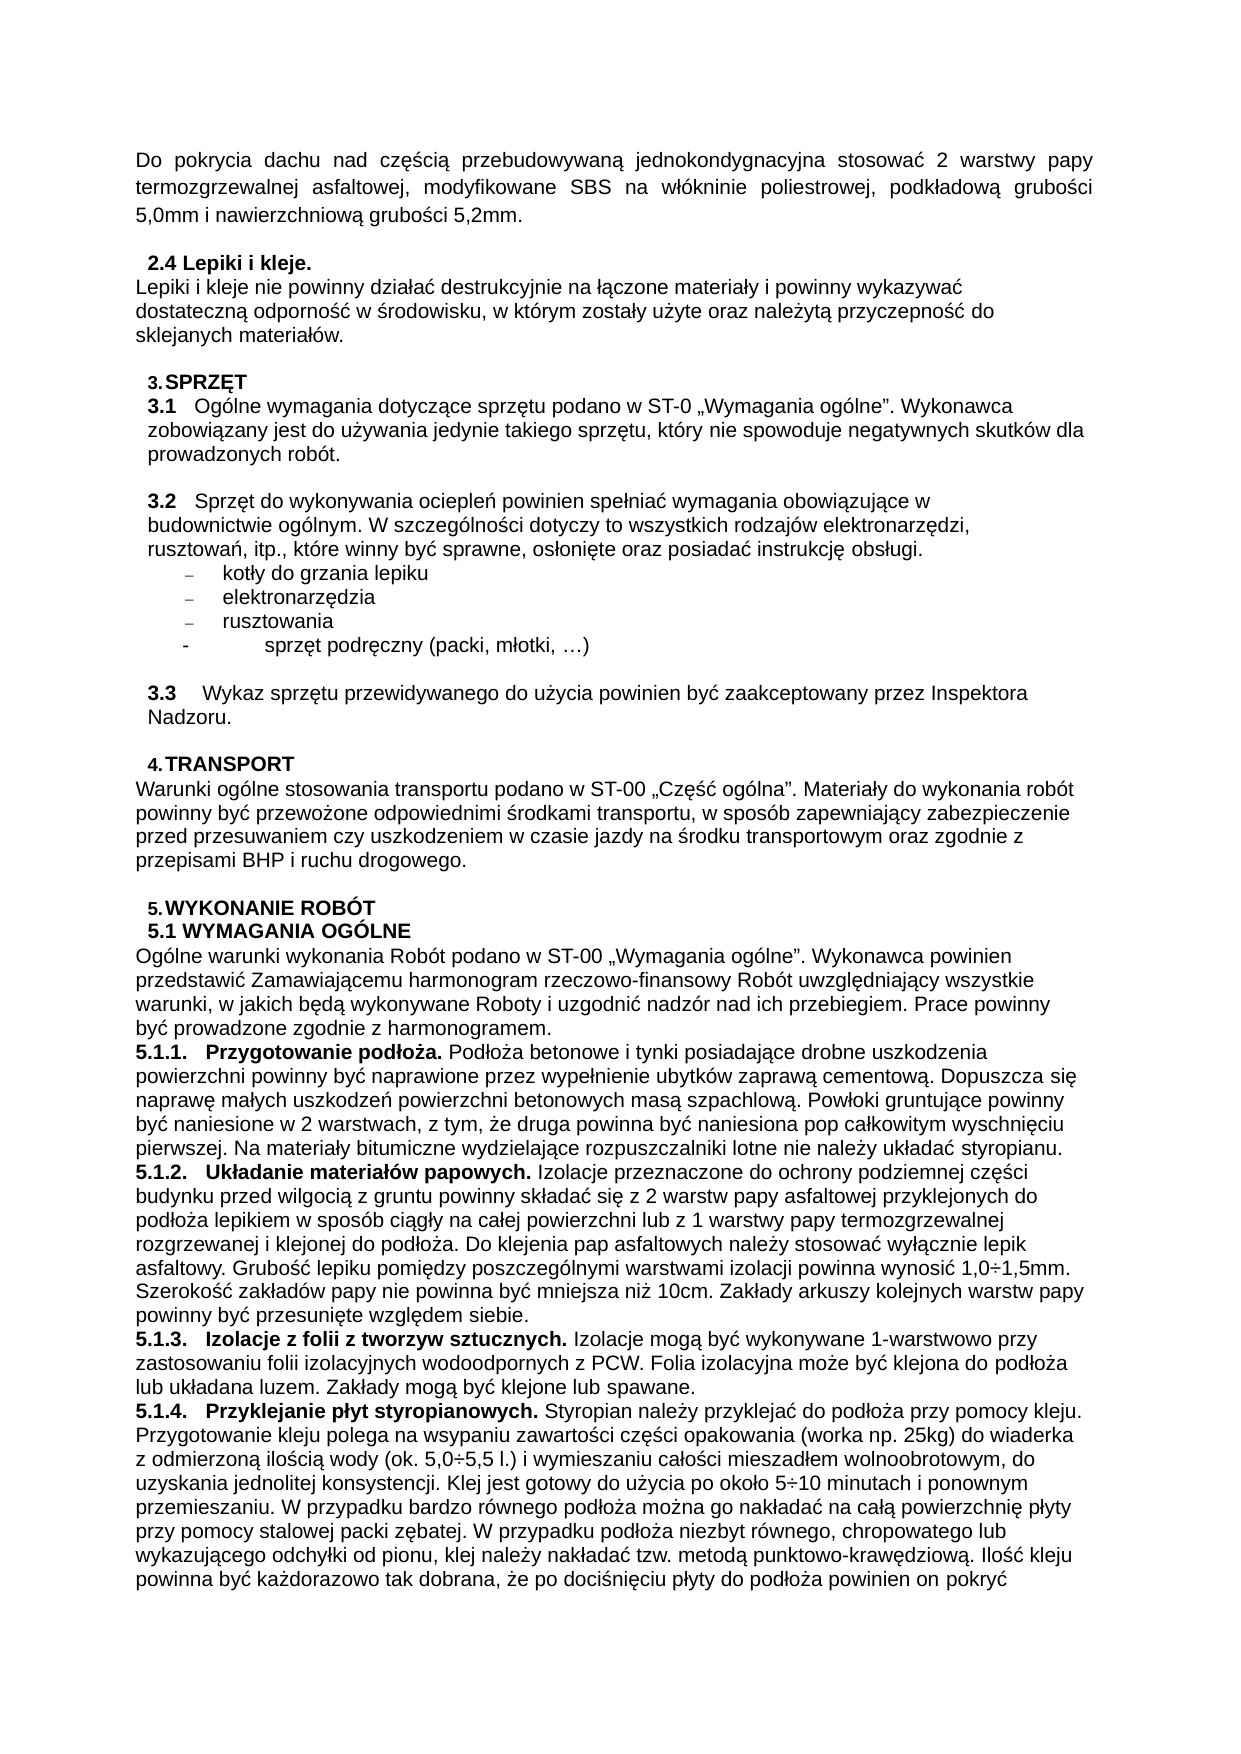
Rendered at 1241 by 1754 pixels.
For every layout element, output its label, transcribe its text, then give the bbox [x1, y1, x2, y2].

list Izolacje z folii z tworzyw sztucznych. Izolacje mogą być wykonywane 1-warstwowo przy zastosowaniu folii izolacyjnych wodoodpornych z PCW. Folia izolacyjna może być klejona do podłoża lub układana luzem. Zakłady mogą być klejone lub spawane. [135, 1327, 1082, 1399]
list Układanie materiałów papowych. Izolacje przeznaczone do ochrony podziemnej części budynku przed wilgocią z gruntu powinny składać się z 2 warstw papy asfaltowej przyklejonych do podłoża lepikiem w sposób ciągły na całej powierzchni lub z 1 warstwy papy termozgrzewalnej rozgrzewanej i klejonej do podłoża. Do klejenia pap asfaltowych należy stosować wyłącznie lepik asfaltowy. Grubość lepiku pomiędzy poszczególnymi warstwami izolacji powinna wynosić 1,0÷1,5mm. Szerokość zakładów papy nie powinna być mniejsza niż 10cm. Zakłady arkuszy kolejnych warstw papy powinny być przesunięte względem siebie. [135, 1159, 1094, 1327]
list Przygotowanie podłoża. Podłoża betonowe i tynki posiadające drobne uszkodzenia powierzchni powinny być naprawione przez wypełnienie ubytków zaprawą cementową. Dopuszcza się naprawę małych uszkodzeń powierzchni betonowych masą szpachlową. Powłoki gruntujące powinny być naniesione w 2 warstwach, z tym, że druga powinna być naniesiona pop całkowitym wyschnięciu pierwszej. Na materiały bitumiczne wydzielające rozpuszczalniki lotne nie należy układać styropianu. [135, 1040, 1089, 1159]
list WYKONANIE ROBÓT [147, 896, 1105, 920]
text Lepiki i kleje nie powinny działać destrukcyjnie na łączone materiały i powinny wykazywać dostateczną odporność w środowisku, w którym zostały użyte oraz należytą przyczepność do sklejanych materiałów. [135, 274, 1024, 346]
list WYMAGANIA OGÓLNE [147, 920, 1105, 943]
list rusztowania [185, 609, 1105, 633]
text Ogólne warunki wykonania Robót podano w ST-00 „Wymagania ogólne”. Wykonawca powinien przedstawić Zamawiającemu harmonogram rzeczowo-finansowy Robót uwzględniający wszystkie warunki, w jakich będą wykonywane Roboty i uzgodnić nadzór nad ich przebiegiem. Prace powinny być prowadzone zgodnie z harmonogramem. [135, 944, 1066, 1040]
list Wykaz sprzętu przewidywanego do użycia powinien być zaakceptowany przez Inspektora Nadzoru. [147, 681, 1094, 729]
text - sprzęt podręczny (packi, młotki, …) [182, 633, 1105, 657]
list kotły do grzania lepiku [185, 561, 1105, 585]
list TRANSPORT [147, 752, 1105, 776]
list Sprzęt do wykonywania ociepleń powinien spełniać wymagania obowiązujące w budownictwie ogólnym. W szczególności dotyczy to wszystkich rodzajów elektronarzędzi, rusztowań, itp., które winny być sprawne, osłonięte oraz posiadać instrukcję obsługi. [147, 489, 1051, 561]
list SPRZĘT [147, 370, 1105, 394]
list Lepiki i kleje. [147, 250, 1105, 274]
list elektronarzędzia [185, 585, 1105, 609]
text Do pokrycia dachu nad częścią przebudowywaną jednokondygnacyjna stosować 2 warstwy papy termozgrzewalnej asfaltowej, modyfikowane SBS na włókninie poliestrowej, podkładową grubości 5,0mm i nawierzchniową grubości 5,2mm. [135, 147, 1093, 226]
list Ogólne wymagania dotyczące sprzętu podano w ST-0 „Wymagania ogólne”. Wykonawca zobowiązany jest do używania jedynie takiego sprzętu, który nie spowoduje negatywnych skutków dla prowadzonych robót. [147, 394, 1085, 466]
list Przyklejanie płyt styropianowych. Styropian należy przyklejać do podłoża przy pomocy kleju. Przygotowanie kleju polega na wsypaniu zawartości części opakowania (worka np. 25kg) do wiaderka z odmierzoną ilością wody (ok. 5,0÷5,5 l.) i wymieszaniu całości mieszadłem wolnoobrotowym, do uzyskania jednolitej konsystencji. Klej jest gotowy do użycia po około 5÷10 minutach i ponownym przemieszaniu. W przypadku bardzo równego podłoża można go nakładać na całą powierzchnię płyty przy pomocy stalowej packi zębatej. W przypadku podłoża niezbyt równego, chropowatego lub wykazującego odchyłki od pionu, klej należy nakładać tzw. metodą punktowo-krawędziową. Ilość kleju powinna być każdorazowo tak dobrana, że po dociśnięciu płyty do podłoża powinien on pokryć [135, 1399, 1088, 1591]
text Warunki ogólne stosowania transportu podano w ST-00 „Część ogólna”. Materiały do wykonania robót powinny być przewożone odpowiednimi środkami transportu, w sposób zapewniający zabezpieczenie przed przesuwaniem czy uszkodzeniem w czasie jazdy na środku transportowym oraz zgodnie z przepisami BHP i ruchu drogowego. [135, 776, 1092, 872]
